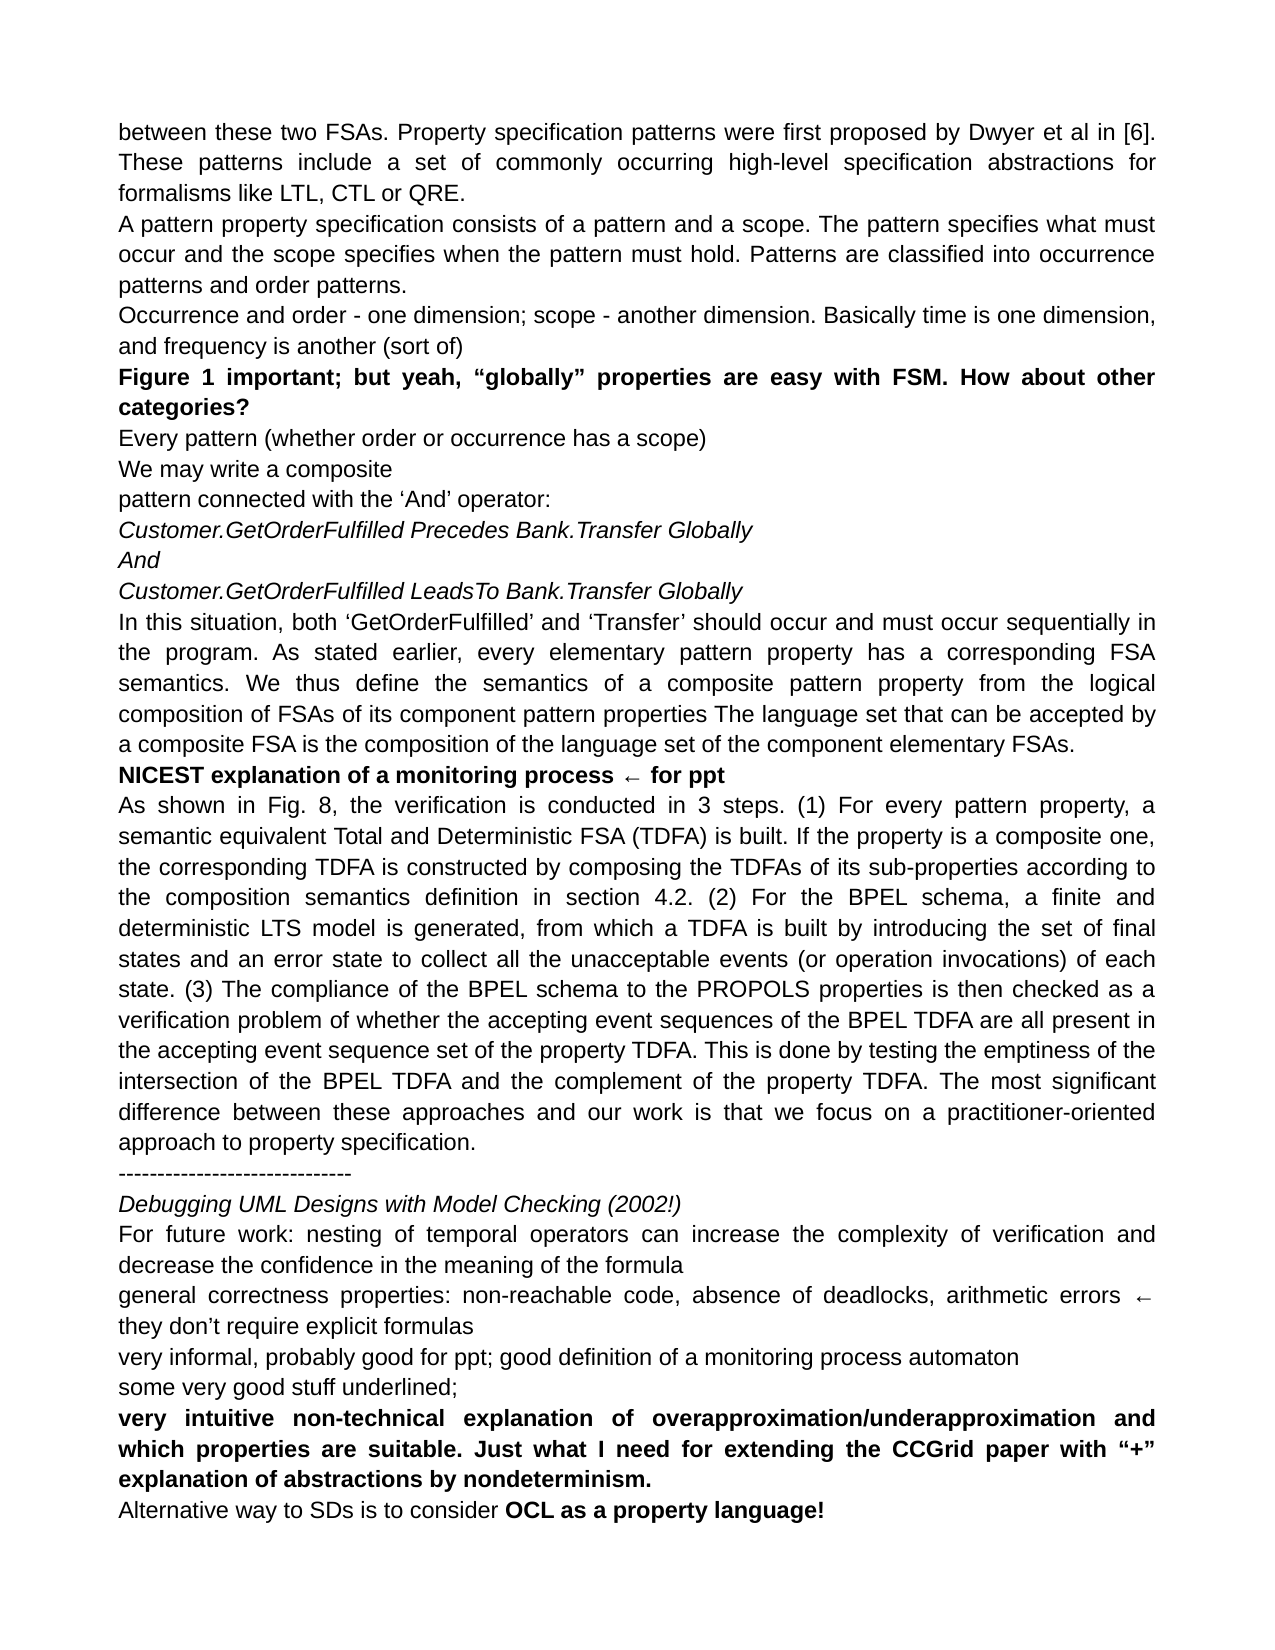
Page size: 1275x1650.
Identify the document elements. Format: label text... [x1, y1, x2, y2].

text And [118, 547, 1157, 574]
text In this situation, both ‘GetOrderFulfilled’ and ‘Transfer’ should occur and must occur sequentially in the program. As stated earlier, every elementary pattern property has a corresponding FSA semantics. We thus define the semantics of a composite pattern property from the logical composition of FSAs of its component pattern properties The language set that can be accepted by a composite FSA is the composition of the language set of the component elementary FSAs. [118, 608, 1157, 757]
text NICEST explanation of a monitoring process ← for ppt [118, 761, 1157, 788]
text very informal, probably good for ppt; good definition of a monitoring process automaton [118, 1343, 1157, 1370]
text pattern connected with the ‘And’ operator: [118, 486, 1157, 512]
text Occurrence and order - one dimension; scope - another dimension. Basically time is one dimension, and frequency is another (sort of) [118, 302, 1157, 359]
text ------------------------------ [118, 1159, 1157, 1186]
text Customer.GetOrderFulfilled LeadsTo Bank.Transfer Globally [118, 577, 1157, 604]
text We may write a composite [118, 455, 1157, 482]
text For future work: nesting of temporal operators can increase the complexity of verification and decrease the confidence in the meaning of the formula [118, 1221, 1157, 1278]
text Debugging UML Designs with Model Checking (2002!) [118, 1190, 1157, 1217]
text between these two FSAs. Property specification patterns were first proposed by Dwyer et al in [6]. These patterns include a set of commonly occurring high-level specification abstractions for formalisms like LTL, CTL or QRE. [118, 118, 1157, 206]
text Every pattern (whether order or occurrence has a scope) [118, 424, 1157, 451]
text Figure 1 important; but yeah, “globally” properties are easy with FSM. How about other categories? [118, 363, 1157, 421]
text some very good stuff underlined; [118, 1374, 1157, 1401]
text general correctness properties: non-reachable code, absence of deadlocks, arithmetic errors ← they don’t require explicit formulas [118, 1282, 1157, 1339]
text A pattern property specification consists of a pattern and a scope. The pattern specifies what must occur and the scope specifies when the pattern must hold. Patterns are classified into occurrence patterns and order patterns. [118, 210, 1157, 298]
text very intuitive non-technical explanation of overapproximation/underapproximation and which properties are suitable. Just what I need for extending the CCGrid paper with “+” explanation of abstractions by nondeterminism. [118, 1404, 1157, 1492]
text As shown in Fig. 8, the verification is conducted in 3 steps. (1) For every pattern property, a semantic equivalent Total and Deterministic FSA (TDFA) is built. If the property is a composite one, the corresponding TDFA is constructed by composing the TDFAs of its sub-properties according to the composition semantics definition in section 4.2. (2) For the BPEL schema, a finite and deterministic LTS model is generated, from which a TDFA is built by introducing the set of final states and an error state to collect all the unacceptable events (or operation invocations) of each state. (3) The compliance of the BPEL schema to the PROPOLS properties is then checked as a verification problem of whether the accepting event sequences of the BPEL TDFA are all present in the accepting event sequence set of the property TDFA. This is done by testing the emptiness of the intersection of the BPEL TDFA and the complement of the property TDFA. The most significant difference between these approaches and our work is that we focus on a practitioner-oriented approach to property specification. [118, 792, 1157, 1156]
text Alternative way to SDs is to consider OCL as a property language! [118, 1496, 1157, 1523]
text Customer.GetOrderFulfilled Precedes Bank.Transfer Globally [118, 516, 1157, 543]
